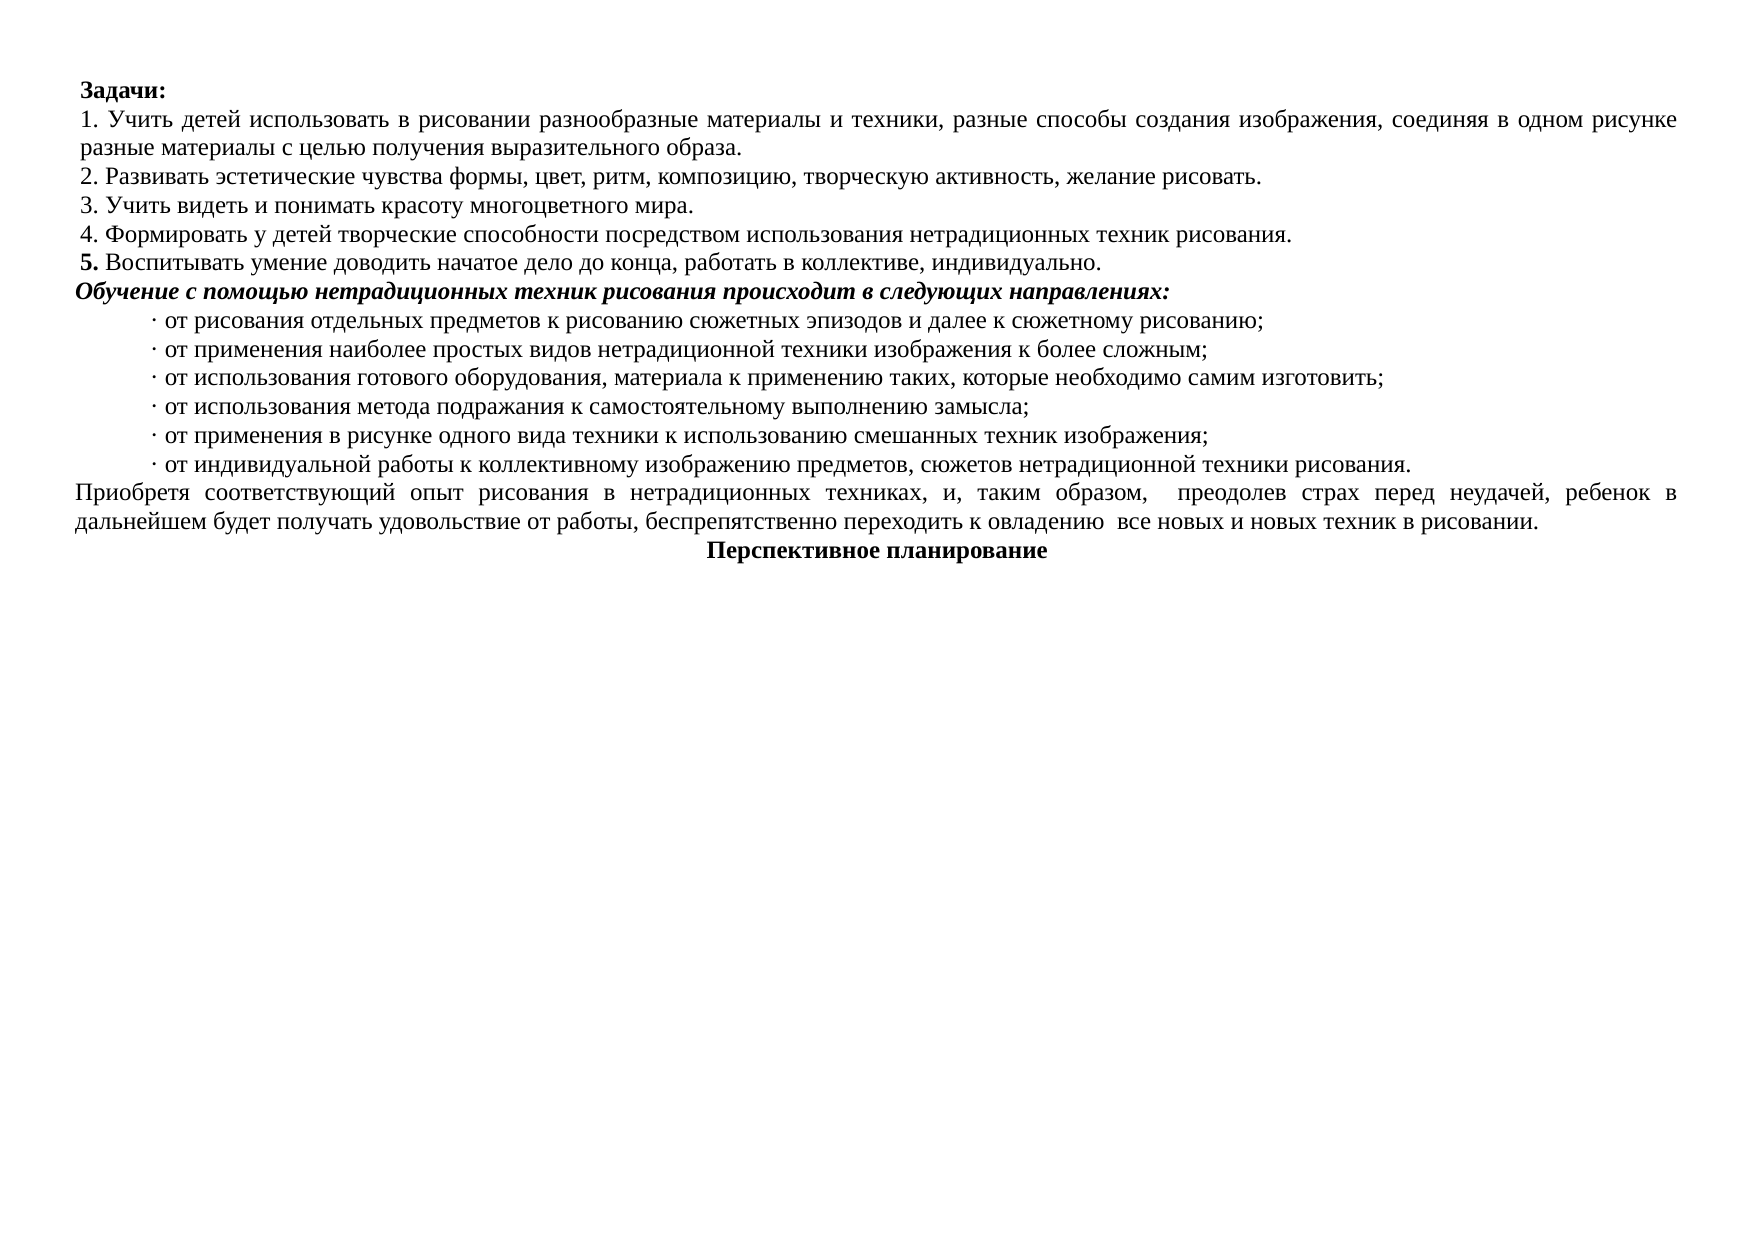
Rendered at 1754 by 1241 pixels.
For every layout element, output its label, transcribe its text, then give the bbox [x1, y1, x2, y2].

text 1. Учить детей использовать в рисовании разнообразные материалы и техники, разные способы создания изображения, соединяя в одном рисунке разные материалы с целью получения выразительного образа. [80, 104, 1679, 161]
text · от использования готового оборудования, материала к применению таких, которые необходимо самим изготовить; [150, 362, 1679, 391]
text Перспективное планирование [75, 535, 1679, 564]
text 2. Развивать эстетические чувства формы, цвет, ритм, композицию, творческую активность, желание рисовать. [80, 161, 1679, 190]
text · от использования метода подражания к самостоятельному выполнению замысла; [150, 391, 1679, 420]
text · от применения наиболее простых видов нетрадиционной техники изображения к более сложным; [150, 334, 1679, 362]
text · от индивидуальной работы к коллективному изображению предметов, сюжетов нетрадиционной техники рисования. [150, 449, 1679, 477]
text 3. Учить видеть и понимать красоту многоцветного мира. [80, 190, 1679, 219]
text · от применения в рисунке одного вида техники к использованию смешанных техник изображения; [150, 420, 1679, 449]
text 4. Формировать у детей творческие способности посредством использования нетрадиционных техник рисования. [80, 219, 1679, 247]
text Приобретя соответствующий опыт рисования в нетрадиционных техниках, и, таким образом, преодолев страх перед неудачей, ребенок в дальнейшем будет получать удовольствие от работы, беспрепятственно переходить к овладению все новых и новых техник в рисовании. [75, 477, 1679, 535]
text Задачи: [80, 75, 1679, 104]
text · от рисования отдельных предметов к рисованию сюжетных эпизодов и далее к сюжетному рисованию; [150, 305, 1679, 334]
text Обучение с помощью нетрадиционных техник рисования происходит в следующих направлениях: [75, 276, 1679, 305]
text 5. Воспитывать умение доводить начатое дело до конца, работать в коллективе, индивидуально. [80, 247, 1679, 276]
